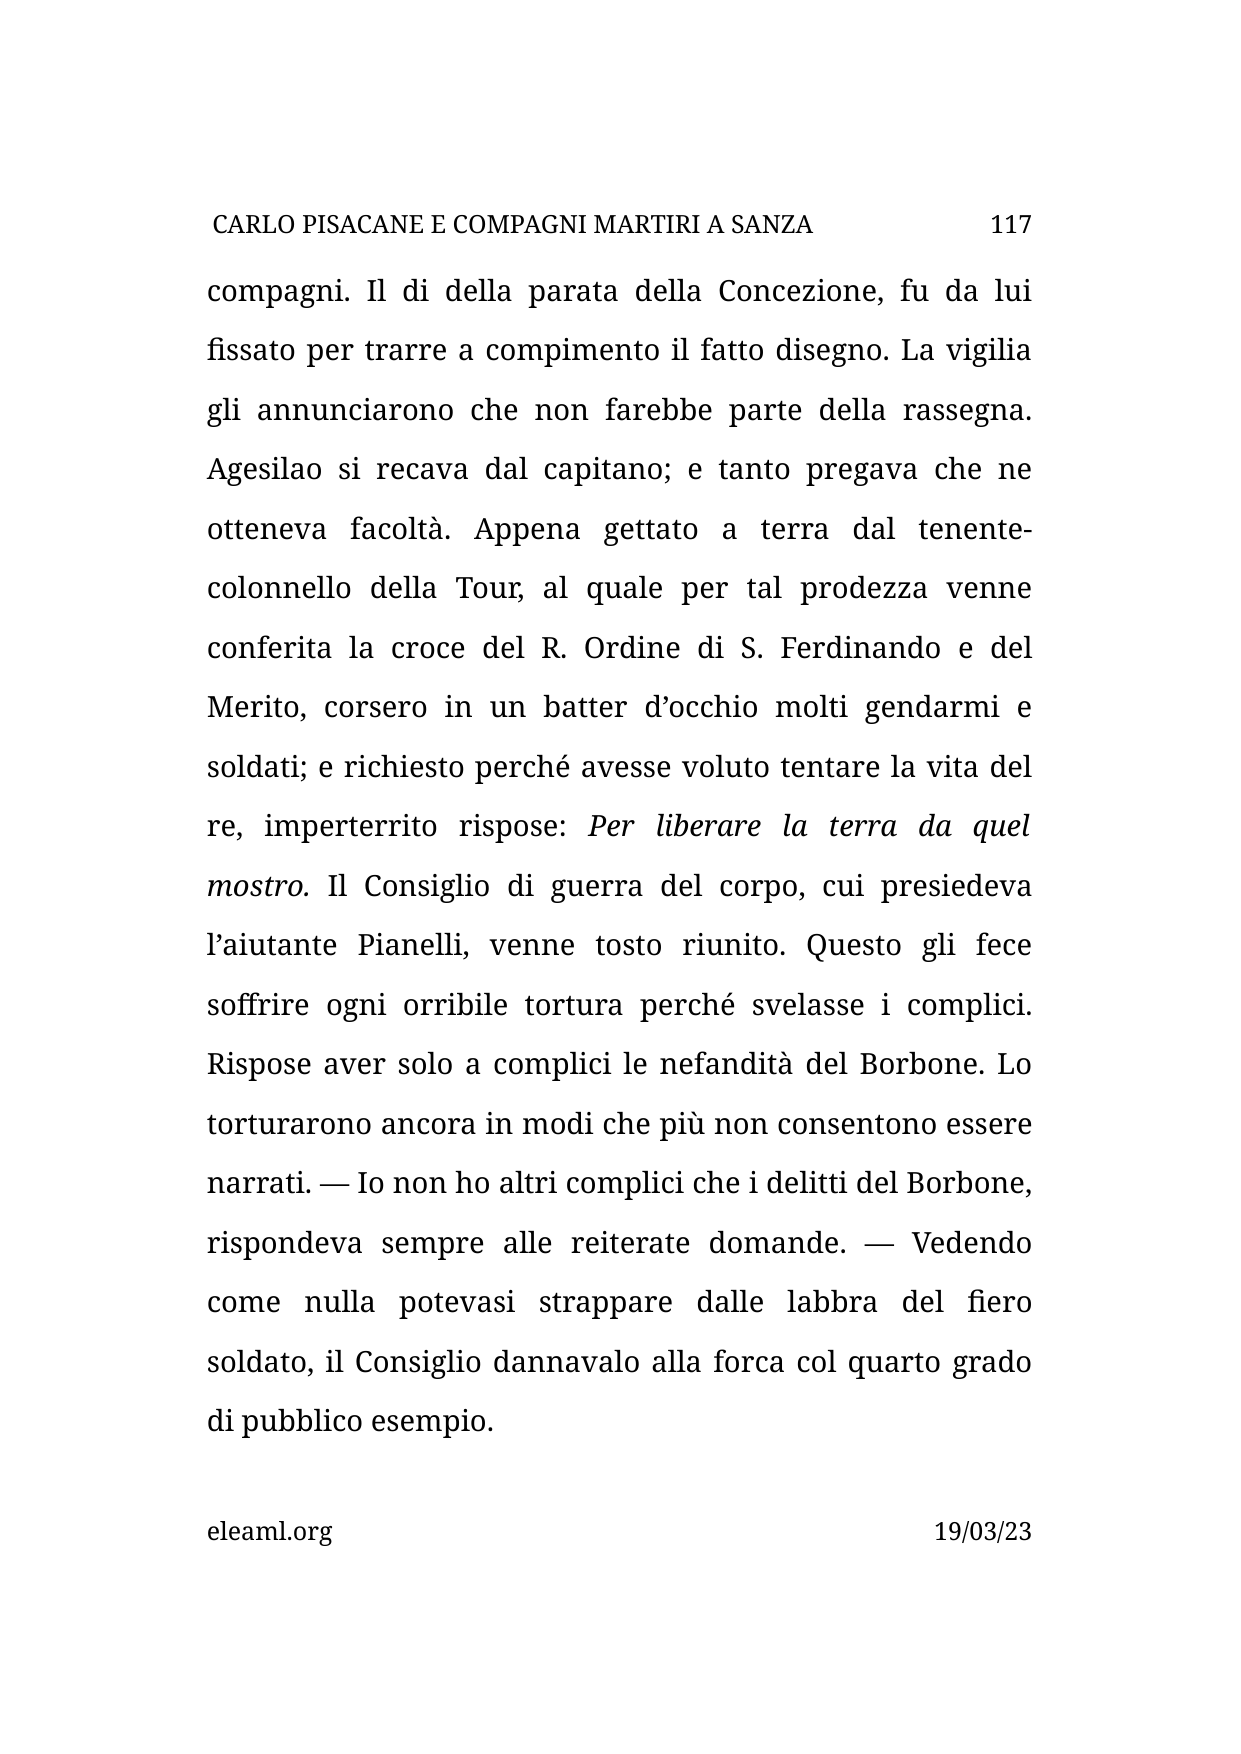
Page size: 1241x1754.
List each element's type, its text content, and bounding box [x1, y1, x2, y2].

text compagni. Il di della parata della Concezione, fu da lui fissato per trarre a compimento il fatto disegno. La vigilia gli annunciarono che non farebbe parte della rassegna. Agesilao si recava dal capitano; e tanto pregava che ne otteneva facoltà. Appena gettato a terra dal tenente-colonnello della Tour, al quale per tal prodezza venne conferita la croce del R. Ordine di S. Ferdinando e del Merito, corsero in un batter d’occhio molti gendarmi e soldati; e richiesto perché avesse voluto tentare la vita del re, imperterrito rispose: Per liberare la terra da quel mostro. Il Consiglio di guerra del corpo, cui presiedeva l’aiutante Pianelli, venne tosto riunito. Questo gli fece soffrire ogni orribile tortura perché svelasse i complici. Rispose aver solo a complici le nefandità del Borbone. Lo torturarono ancora in modi che più non consentono essere narrati. — Io non ho altri complici che i delitti del Borbone, rispondeva sempre alle reiterate domande. — Vedendo come nulla potevasi strappare dalle labbra del fiero soldato, il Consiglio dannavalo alla forca col quarto grado di pubblico esempio. [207, 270, 1033, 1440]
